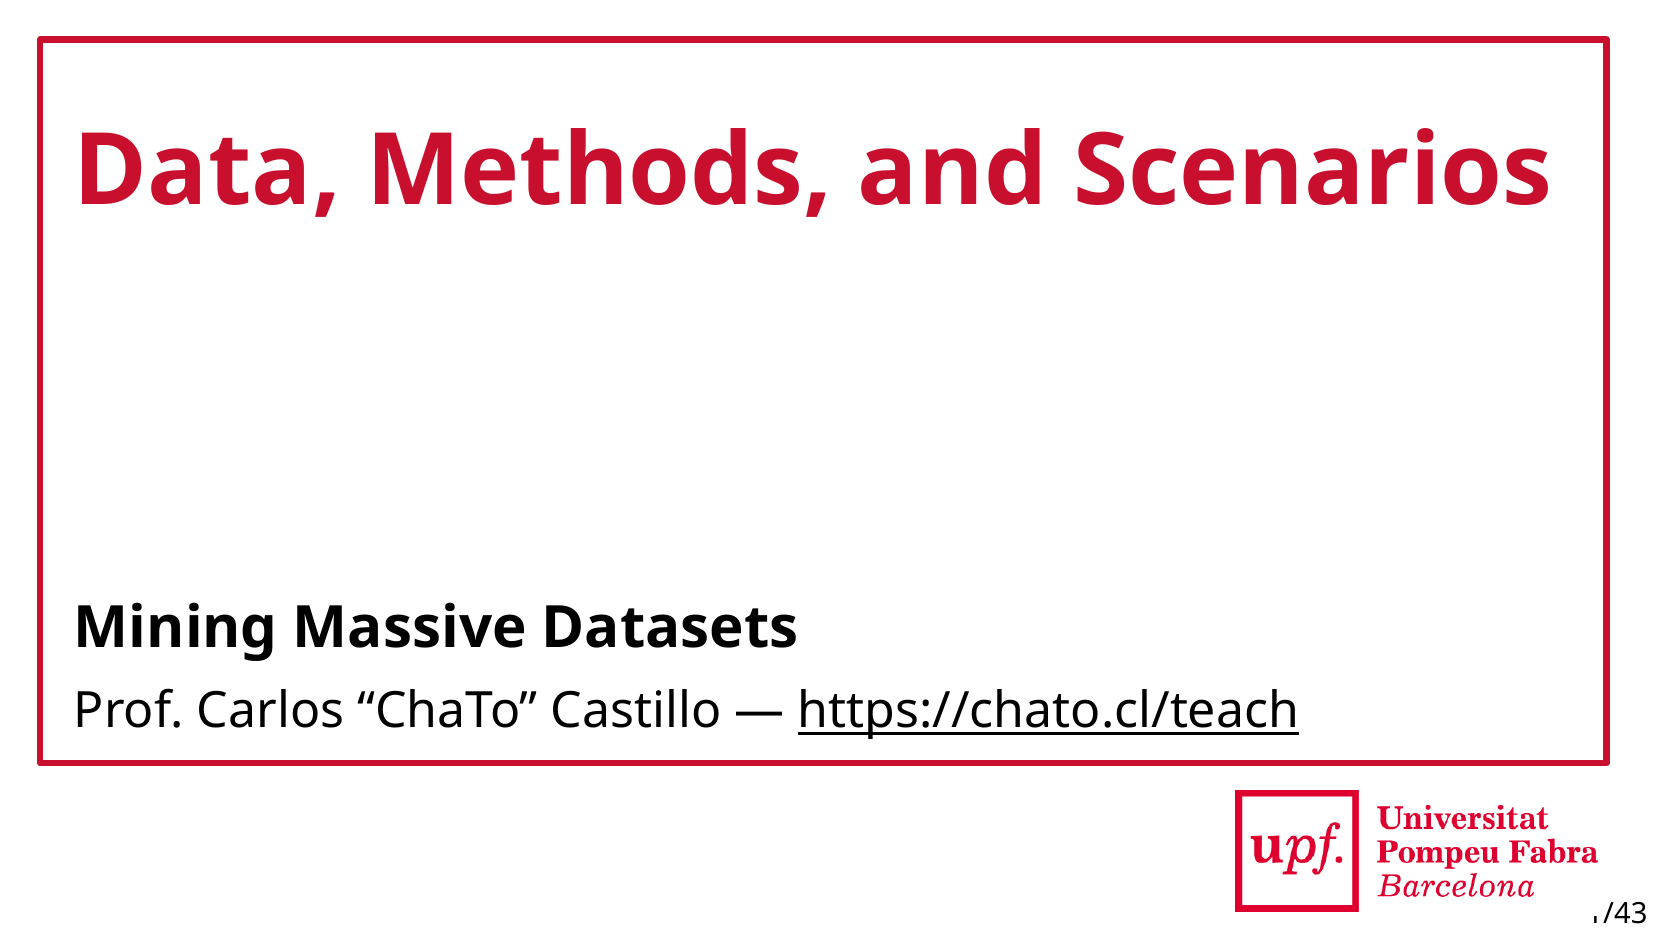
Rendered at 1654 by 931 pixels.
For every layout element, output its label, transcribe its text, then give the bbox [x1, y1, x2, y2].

chart [770, 589, 889, 649]
text_box Data, Methods, and Scenarios Mining Massive Datasets Prof. Carlos “ChaTo” Castillo — https://chato.cl/teach [73, 77, 1562, 734]
picture [1229, 785, 1604, 916]
